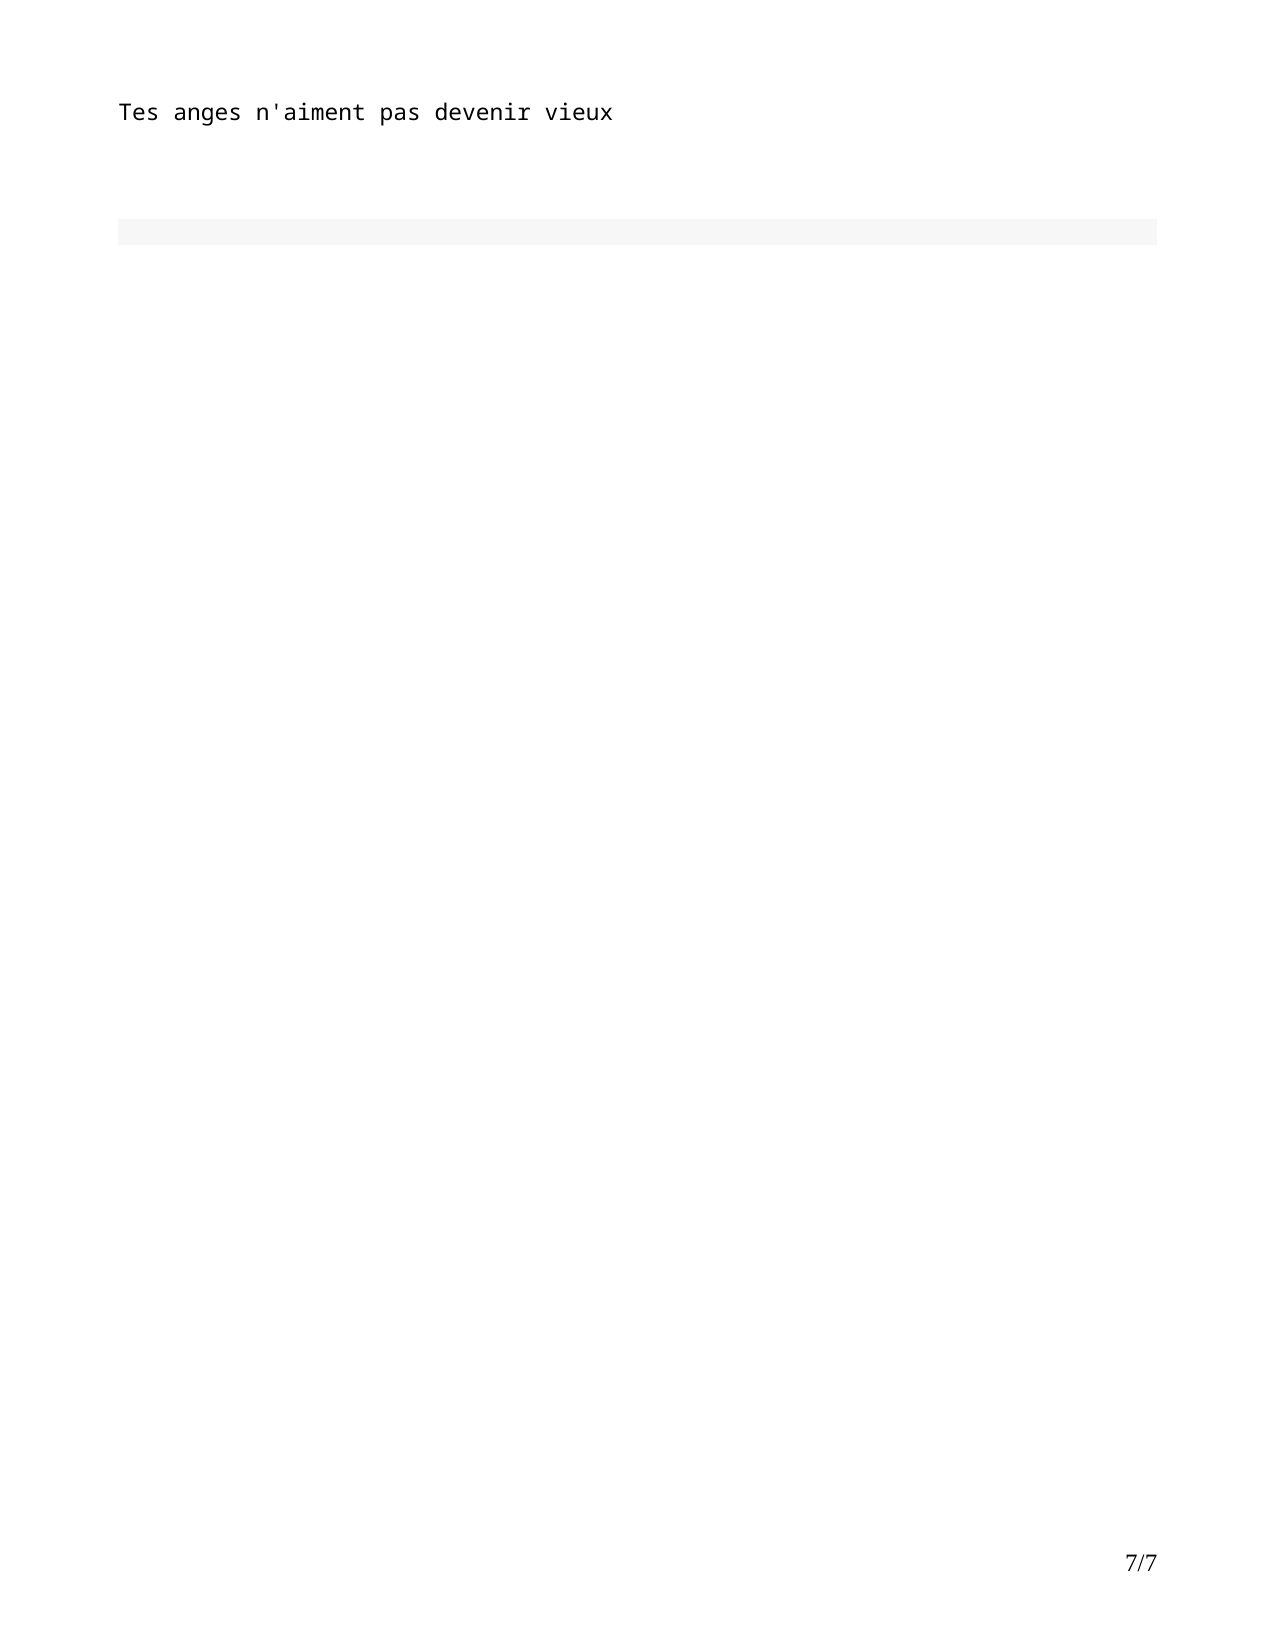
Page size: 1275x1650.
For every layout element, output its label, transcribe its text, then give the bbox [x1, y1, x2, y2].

text Tes anges n'aiment pas devenir vieux [118, 96, 626, 127]
